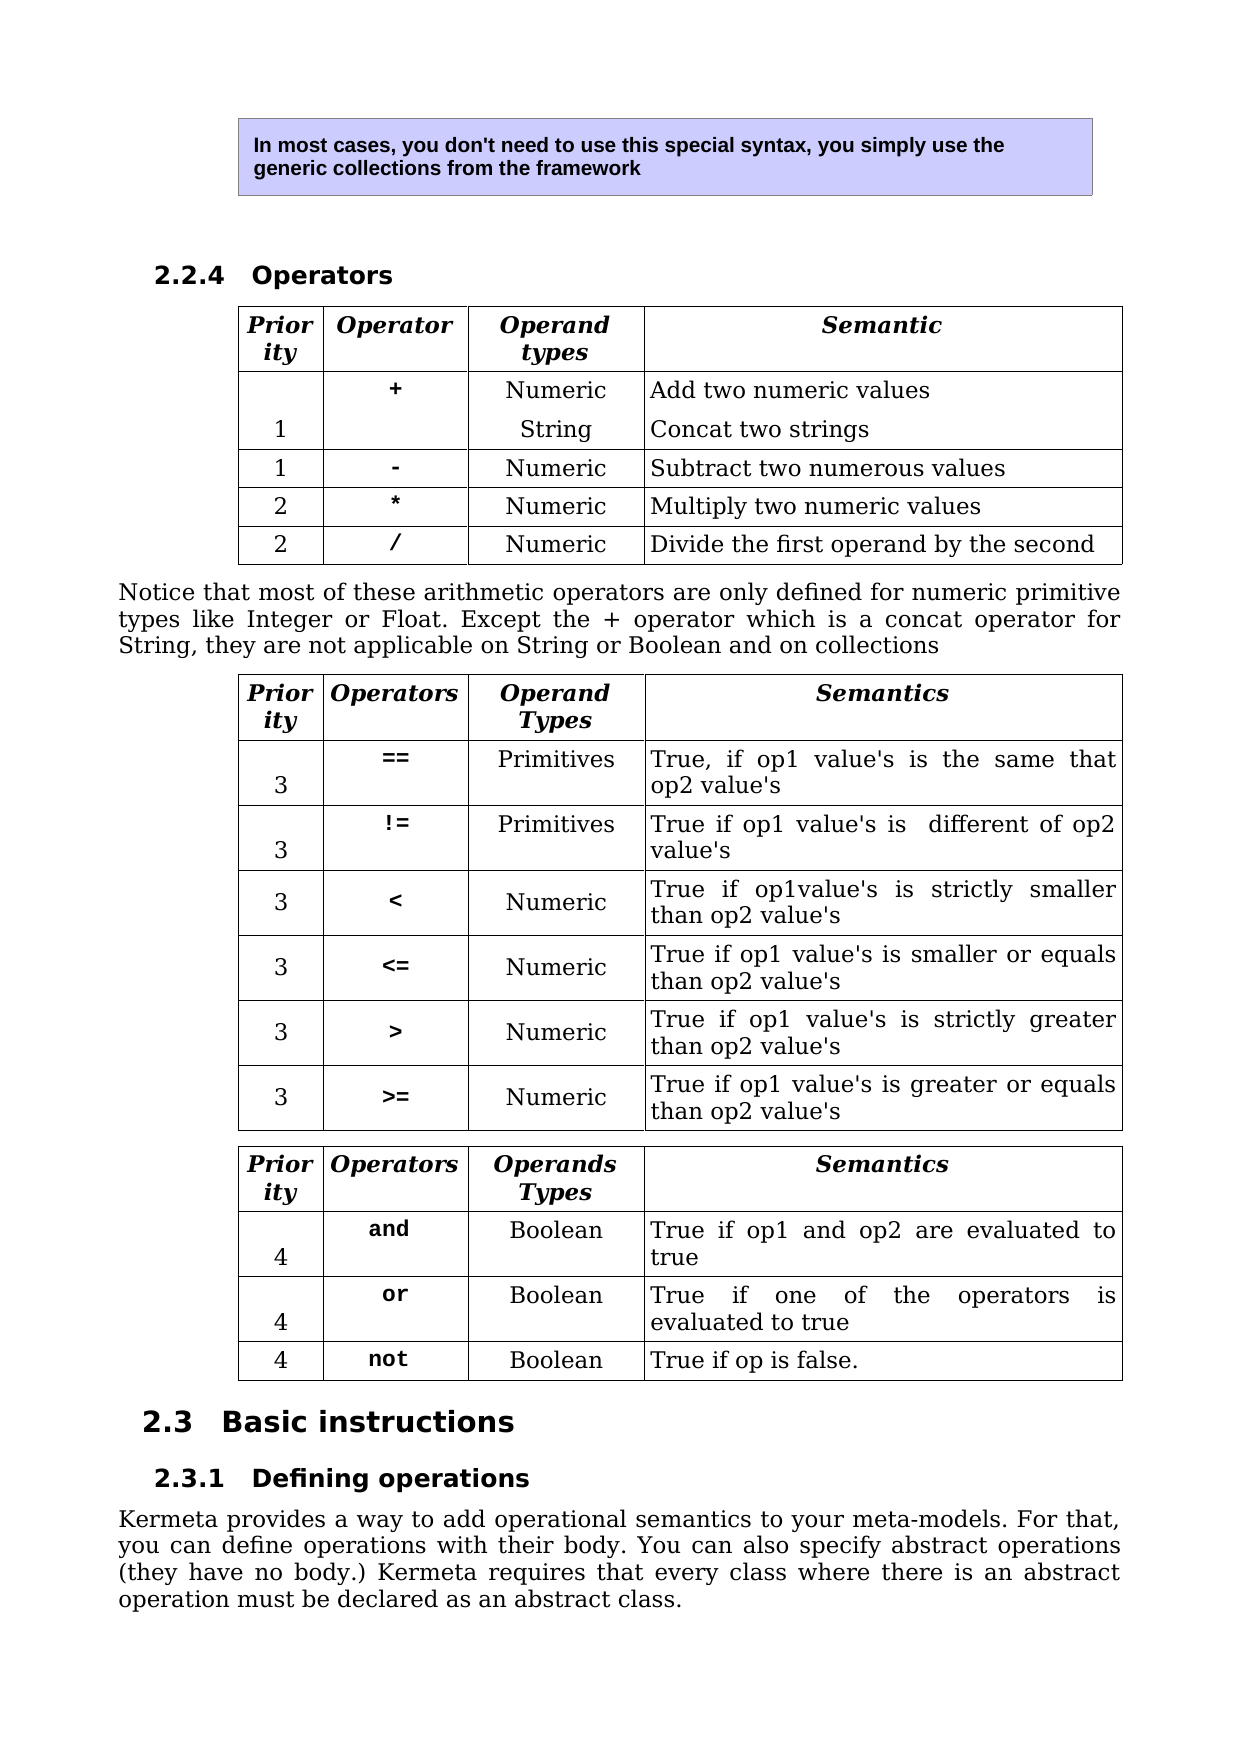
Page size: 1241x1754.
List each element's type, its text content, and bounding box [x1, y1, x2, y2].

table_cell * [324, 488, 467, 526]
table_cell and [324, 1212, 468, 1276]
table_cell 4 [239, 1277, 323, 1341]
table_cell Boolean [469, 1212, 644, 1276]
table_cell - [324, 450, 467, 487]
table_cell 2 [239, 527, 323, 564]
table_header Operand Types [469, 675, 644, 740]
table_cell / [324, 527, 467, 564]
table_header Priority [239, 307, 323, 371]
table_cell Numeric [469, 488, 644, 526]
table_header Operands Types [469, 1147, 644, 1211]
table_header Operand types [469, 307, 644, 371]
text Kermeta provides a way to add operational semantics to your meta-models. For that, you can define operations with their body. You can also specify abstract operations (they have no body.) Kermeta requires that every class where there is an abstract operation must be declared as an abstract class. [118, 1506, 1122, 1613]
table_cell 3 [239, 806, 323, 870]
table_cell True, if op1 value's is the same that op2 value's [646, 741, 1122, 805]
text In most cases, you don't need to use this special syntax, you simply use the generic collections from the framework [239, 119, 1092, 195]
table_cell 1 [239, 450, 323, 487]
table_header Operators [324, 1147, 468, 1211]
table_cell True if op1value's is strictly smaller than op2 value's [646, 871, 1122, 935]
table_cell != [324, 806, 468, 870]
table_cell True if op1 value's is greater or equals than op2 value's [646, 1066, 1122, 1130]
table_cell True if op1 value's is different of op2 value's [646, 806, 1122, 870]
table_cell > [324, 1001, 468, 1065]
table_cell Primitives [469, 806, 644, 870]
table_cell Numeric [469, 527, 644, 564]
table_cell == [324, 741, 468, 805]
table_cell 4 [239, 1342, 323, 1380]
table_cell 3 [239, 871, 323, 935]
table_header Semantics [645, 1147, 1122, 1211]
subtitle Defining operations [153, 1464, 1122, 1493]
table_cell 3 [239, 936, 323, 1000]
table_cell Numeric String [469, 372, 644, 449]
table_cell True if op1 and op2 are evaluated to true [645, 1212, 1122, 1276]
table_cell 3 [239, 1066, 323, 1130]
table_header Operators [324, 675, 468, 740]
table_cell Numeric [469, 871, 644, 935]
table_cell >= [324, 1066, 468, 1130]
table_header Operator [324, 307, 467, 371]
table_cell Numeric [469, 936, 644, 1000]
table_header Semantic [645, 307, 1122, 371]
table_cell not [324, 1342, 468, 1380]
table_cell < [324, 871, 468, 935]
table_cell 2 [239, 488, 323, 526]
table_cell 4 [239, 1212, 323, 1276]
table_cell Numeric [469, 1001, 644, 1065]
table_cell Divide the first operand by the second [645, 527, 1122, 564]
table_cell Numeric [469, 450, 644, 487]
table_cell or [324, 1277, 468, 1341]
table_cell True if one of the operators is evaluated to true [645, 1277, 1122, 1341]
table_cell 3 [239, 741, 323, 805]
table_cell Boolean [469, 1277, 644, 1341]
table_cell True if op is false. [645, 1342, 1122, 1380]
subtitle Basic instructions [142, 1405, 1122, 1439]
table_cell Boolean [469, 1342, 644, 1380]
table_cell Add two numeric values Concat two strings [645, 372, 1122, 449]
subtitle Operators [153, 262, 1122, 291]
table_cell Numeric [469, 1066, 644, 1130]
table_header Priority [239, 675, 323, 740]
table_cell 3 [239, 1001, 323, 1065]
table_cell 1 [239, 372, 323, 449]
table_cell Multiply two numeric values [645, 488, 1122, 526]
text Notice that most of these arithmetic operators are only defined for numeric primitive types like Integer or Float. Except the + operator which is a concat operator for String, they are not applicable on String or Boolean and on collections [118, 579, 1122, 659]
table_header Priority [239, 1147, 323, 1211]
table_cell <= [324, 936, 468, 1000]
table_cell True if op1 value's is smaller or equals than op2 value's [646, 936, 1122, 1000]
table_cell True if op1 value's is strictly greater than op2 value's [646, 1001, 1122, 1065]
table_header Semantics [646, 675, 1122, 740]
table_cell Subtract two numerous values [645, 450, 1122, 487]
table_cell + [324, 372, 467, 449]
table_cell Primitives [469, 741, 644, 805]
